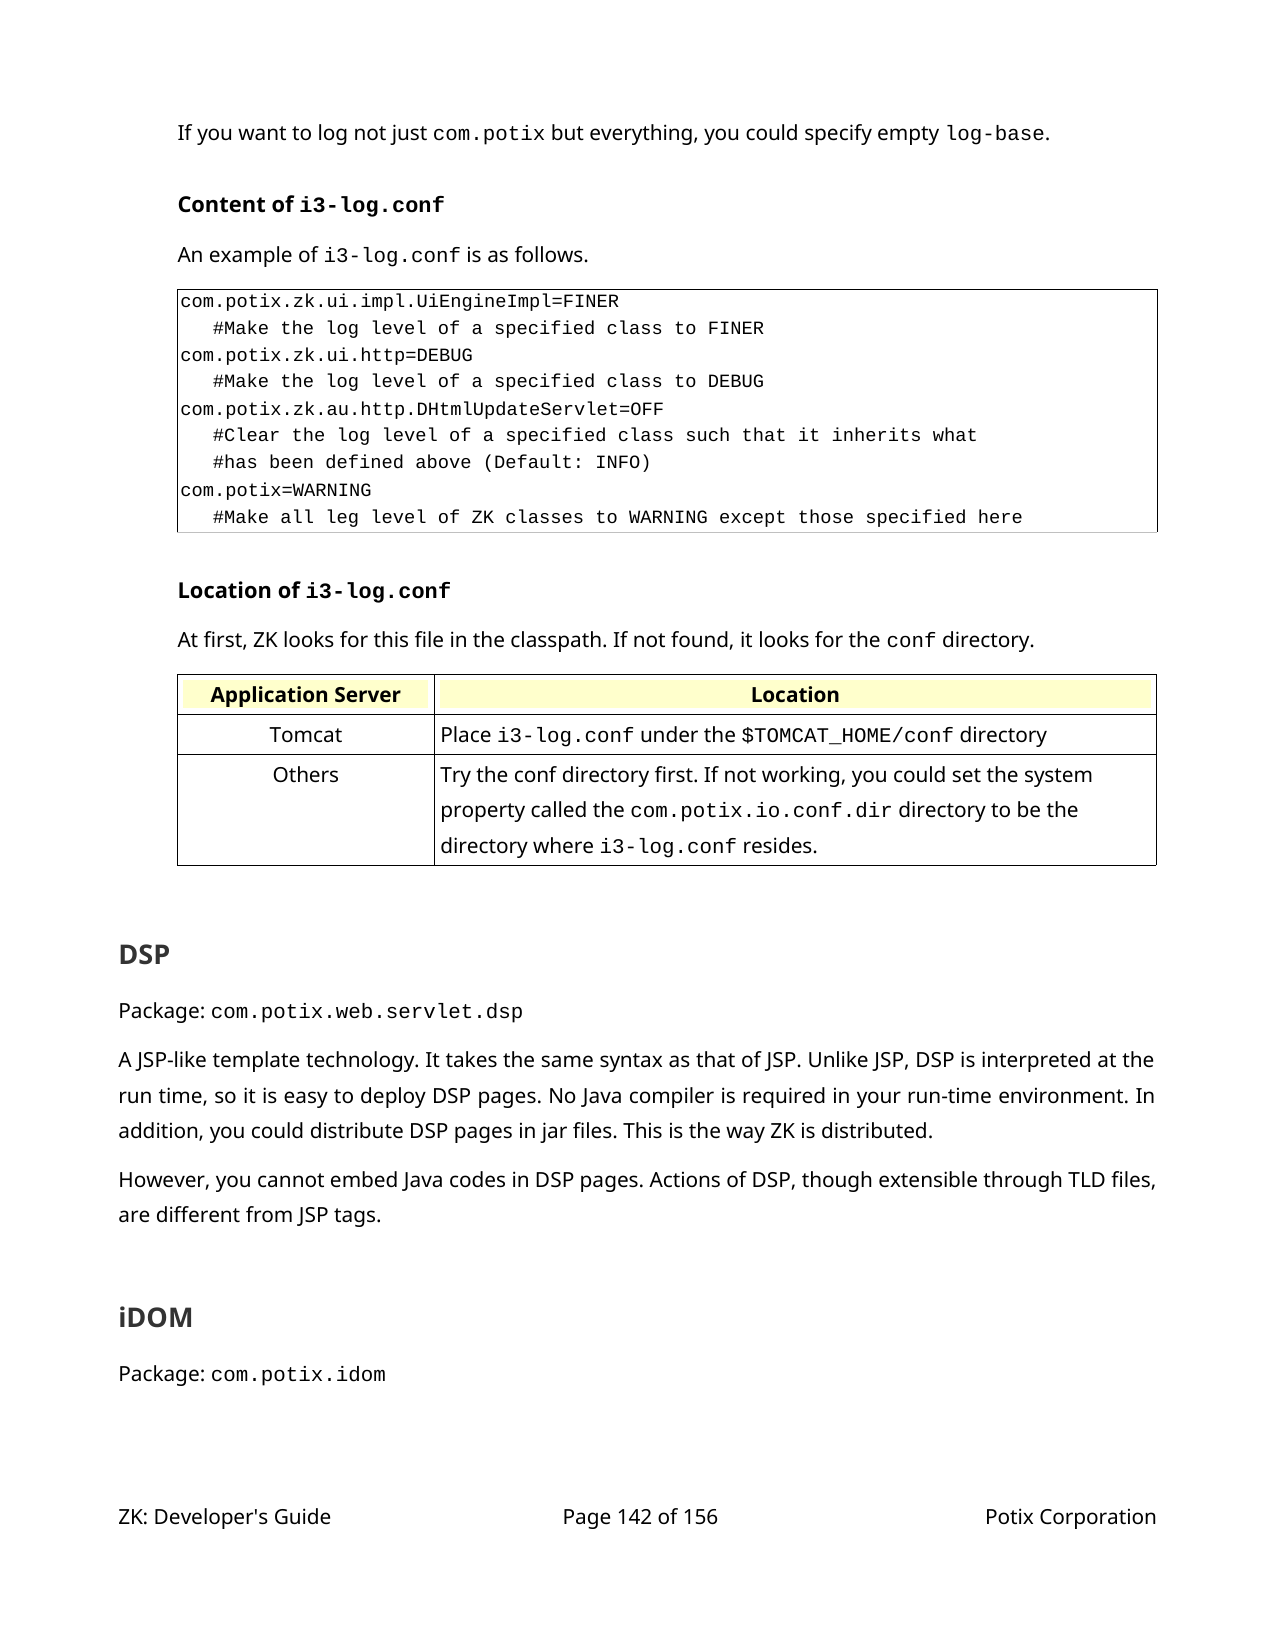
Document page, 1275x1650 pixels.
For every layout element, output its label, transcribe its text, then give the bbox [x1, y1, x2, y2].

text com.potix.zk.ui.impl.UiEngineImpl=FINER [178, 290, 1157, 313]
subtitle Location of i3-log.conf [177, 574, 1157, 604]
text At first, ZK looks for this file in the classpath. If not found, it looks for the conf directory. [177, 625, 1157, 654]
subtitle Content of i3-log.conf [177, 189, 1157, 219]
table_cell Place i3-log.conf under the $TOMCAT_HOME/conf directory [435, 715, 1156, 754]
text com.potix.zk.au.http.DHtmlUpdateServlet=OFF #Clear the log level of a specified class such that it inherits what [178, 397, 1157, 447]
text #Make the log level of a specified class to FINER com.potix.zk.ui.http=DEBUG #Make the log level of a specified class to DEBUG [178, 316, 1157, 394]
text If you want to log not just com.potix but everything, you could specify empty log-base. [177, 118, 1157, 147]
text #Make all leg level of ZK classes to WARNING except those specified here [178, 505, 1157, 532]
table_header Location [435, 675, 1156, 714]
text An example of i3-log.conf is as follows. [177, 240, 1157, 268]
table_cell Try the conf directory first. If not working, you could set the system property called the com.potix.io.conf.dir directory to be the directory where i3-log.conf resides. [435, 755, 1156, 865]
text A JSP-like template technology. It takes the same syntax as that of JSP. Unlike JSP, DSP is interpreted at the run time, so it is easy to deploy DSP pages. No Java compiler is required in your run-time environment. In addition, you could distribute DSP pages in jar files. This is the way ZK is distributed. [118, 1046, 1157, 1144]
table_header Application Server [178, 675, 434, 714]
text #has been defined above (Default: INFO) [178, 450, 1157, 474]
text Package: com.potix.idom [118, 1359, 1157, 1388]
text However, you cannot embed Java codes in DSP pages. Actions of DSP, though extensible through TLD files, are different from JSP tags. [118, 1165, 1157, 1228]
table_cell Tomcat [178, 715, 434, 754]
text Package: com.potix.web.servlet.dsp [118, 996, 1157, 1025]
text com.potix=WARNING [178, 477, 1157, 502]
subtitle DSP [118, 936, 1157, 973]
subtitle iDOM [118, 1299, 1157, 1336]
table_cell Others [178, 755, 434, 865]
